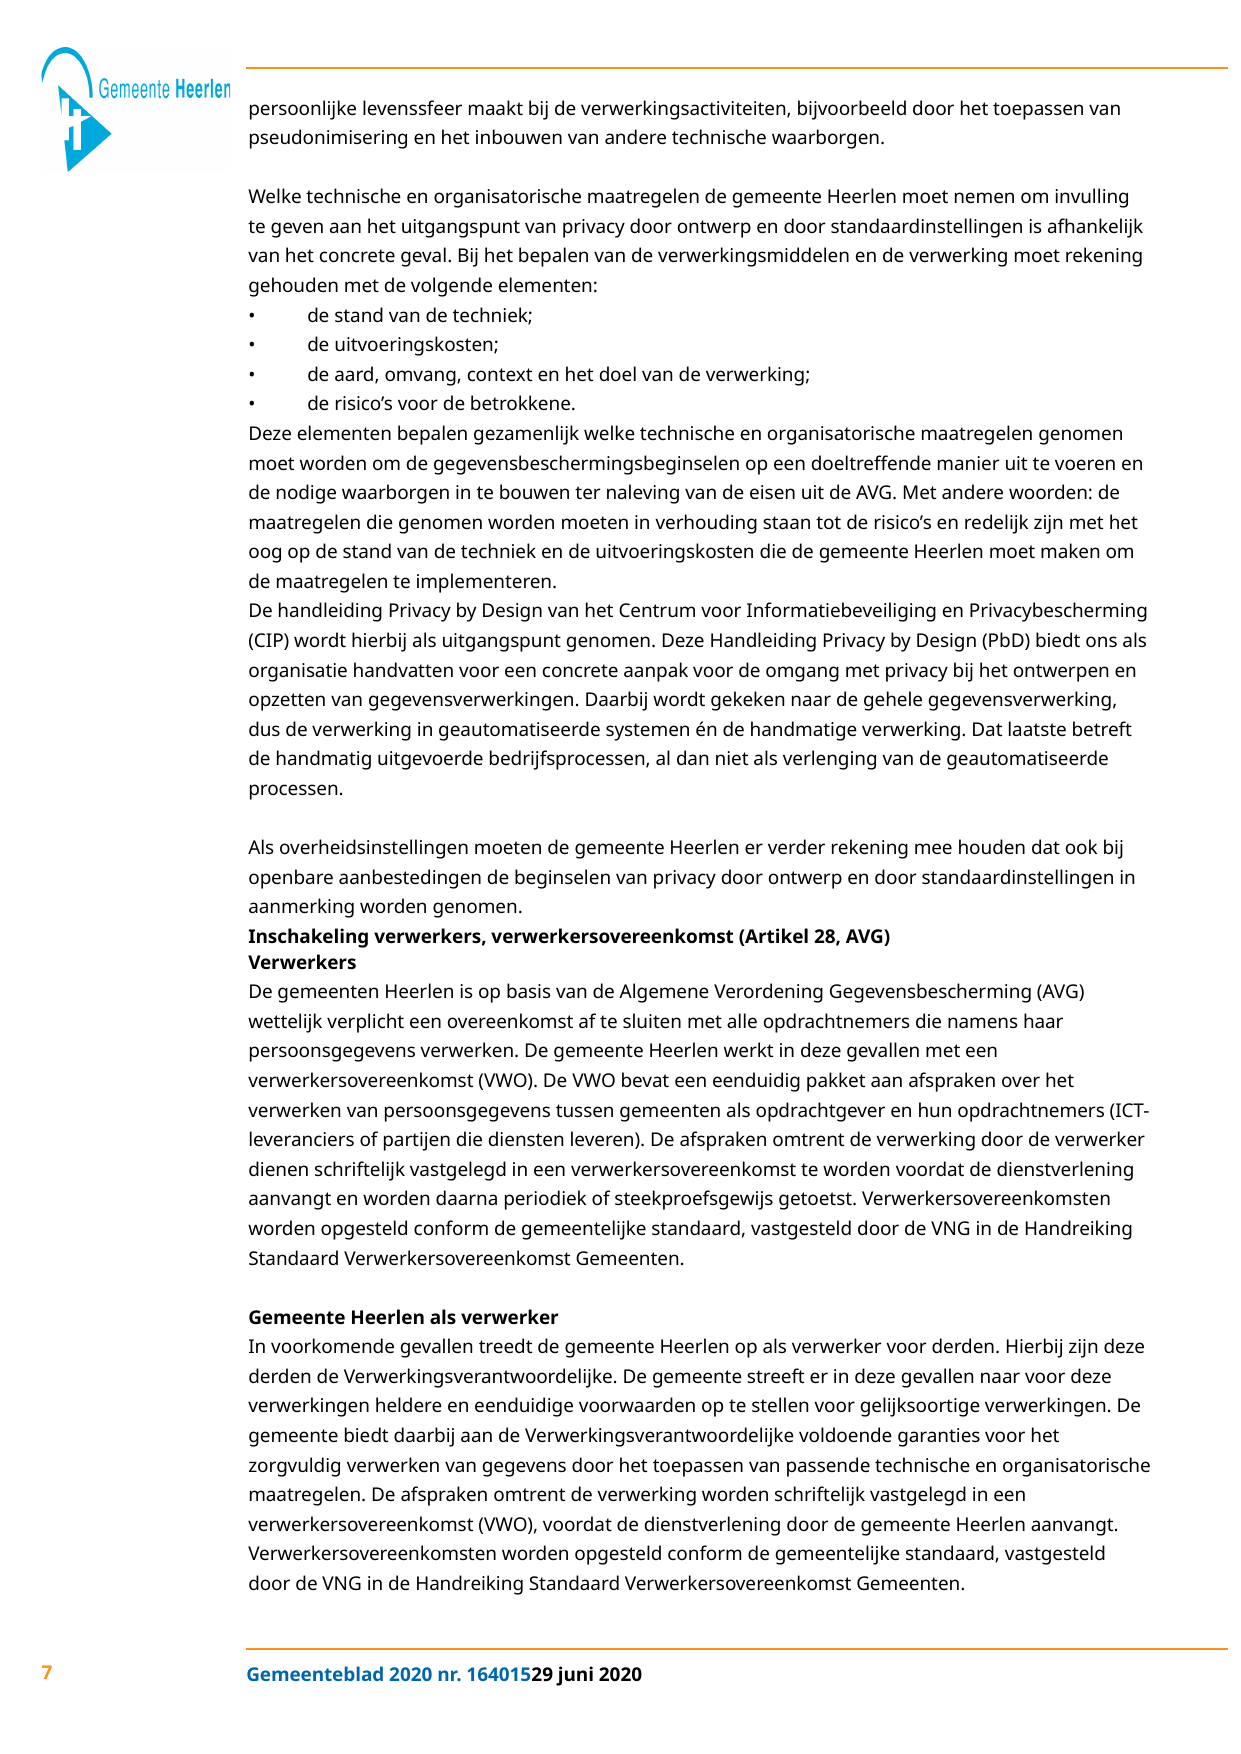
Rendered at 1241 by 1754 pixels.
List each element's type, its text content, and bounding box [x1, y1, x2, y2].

text persoonlijke levenssfeer maakt bij de verwerkingsactiviteiten, bijvoorbeeld door het toepassen van pseudonimisering en het inbouwen van andere technische waarborgen. [248, 95, 1152, 150]
text In voorkomende gevallen treedt de gemeente Heerlen op als verwerker voor derden. Hierbij zijn deze derden de Verwerkingsverantwoordelijke. De gemeente streeft er in deze gevallen naar voor deze verwerkingen heldere en eenduidige voorwaarden op te stellen voor gelijksoortige verwerkingen. De gemeente biedt daarbij aan de Verwerkingsverantwoordelijke voldoende garanties voor het zorgvuldig verwerken van gegevens door het toepassen van passende technische en organisatorische maatregelen. De afspraken omtrent de verwerking worden schriftelijk vastgelegd in een verwerkersovereenkomst (VWO), voordat de dienstverlening door de gemeente Heerlen aanvangt. Verwerkersovereenkomsten worden opgesteld conform de gemeentelijke standaard, vastgesteld door de VNG in de Handreiking Standaard Verwerkersovereenkomst Gemeenten. [248, 1333, 1152, 1596]
text Inschakeling verwerkers, verwerkersovereenkomst (Artikel 28, AVG) [248, 923, 1152, 949]
list de risico’s voor de betrokkene. [248, 391, 1152, 416]
picture [41, 47, 231, 172]
text Deze elementen bepalen gezamenlijk welke technische en organisatorische maatregelen genomen moet worden om de gegevensbeschermingsbeginselen op een doeltreffende manier uit te voeren en de nodige waarborgen in te bouwen ter naleving van de eisen uit de AVG. Met andere woorden: de maatregelen die genomen worden moeten in verhouding staan tot de risico’s en redelijk zijn met het oog op de stand van de techniek en de uitvoeringskosten die de gemeente Heerlen moet maken om de maatregelen te implementeren. [248, 420, 1152, 594]
picture [41, 47, 59, 70]
text De gemeenten Heerlen is op basis van de Algemene Verordening Gegevensbescherming (AVG) wettelijk verplicht een overeenkomst af te sluiten met alle opdrachtnemers die namens haar persoonsgegevens verwerken. De gemeente Heerlen werkt in deze gevallen met een verwerkersovereenkomst (VWO). De VWO bevat een eenduidig pakket aan afspraken over het verwerken van persoonsgegevens tussen gemeenten als opdrachtgever en hun opdrachtnemers (ICT-leveranciers of partijen die diensten leveren). De afspraken omtrent de verwerking door de verwerker dienen schriftelijk vastgelegd in een verwerkersovereenkomst te worden voordat de dienstverlening aanvangt en worden daarna periodiek of steekproefsgewijs getoetst. Verwerkersovereenkomsten worden opgesteld conform de gemeentelijke standaard, vastgesteld door de VNG in de Handreiking Standaard Verwerkersovereenkomst Gemeenten. [248, 978, 1152, 1270]
text Als overheidsinstellingen moeten de gemeente Heerlen er verder rekening mee houden dat ook bij openbare aanbestedingen de beginselen van privacy door ontwerp en door standaardinstellingen in aanmerking worden genomen. [248, 834, 1152, 919]
list de uitvoeringskosten; [248, 331, 1152, 357]
list de stand van de techniek; [248, 302, 1152, 328]
list de aard, omvang, context en het doel van de verwerking; [248, 361, 1152, 387]
text Gemeente Heerlen als verwerker [248, 1304, 1152, 1329]
text Welke technische en organisatorische maatregelen de gemeente Heerlen moet nemen om invulling te geven aan het uitgangspunt van privacy door ontwerp en door standaardinstellingen is afhankelijk van het concrete geval. Bij het bepalen van de verwerkingsmiddelen en de verwerking moet rekening gehouden met de volgende elementen: [248, 183, 1152, 298]
text Verwerkers [248, 949, 1152, 974]
text De handleiding Privacy by Design van het Centrum voor Informatiebeveiliging en Privacybescherming (CIP) wordt hierbij als uitgangspunt genomen. Deze Handleiding Privacy by Design (PbD) biedt ons als organisatie handvatten voor een concrete aanpak voor de omgang met privacy bij het ontwerpen en opzetten van gegevensverwerkingen. Daarbij wordt gekeken naar de gehele gegevensverwerking, dus de verwerking in geautomatiseerde systemen én de handmatige verwerking. Dat laatste betreft de handmatig uitgevoerde bedrijfsprocessen, al dan niet als verlenging van de geautomatiseerde processen. [248, 598, 1152, 801]
